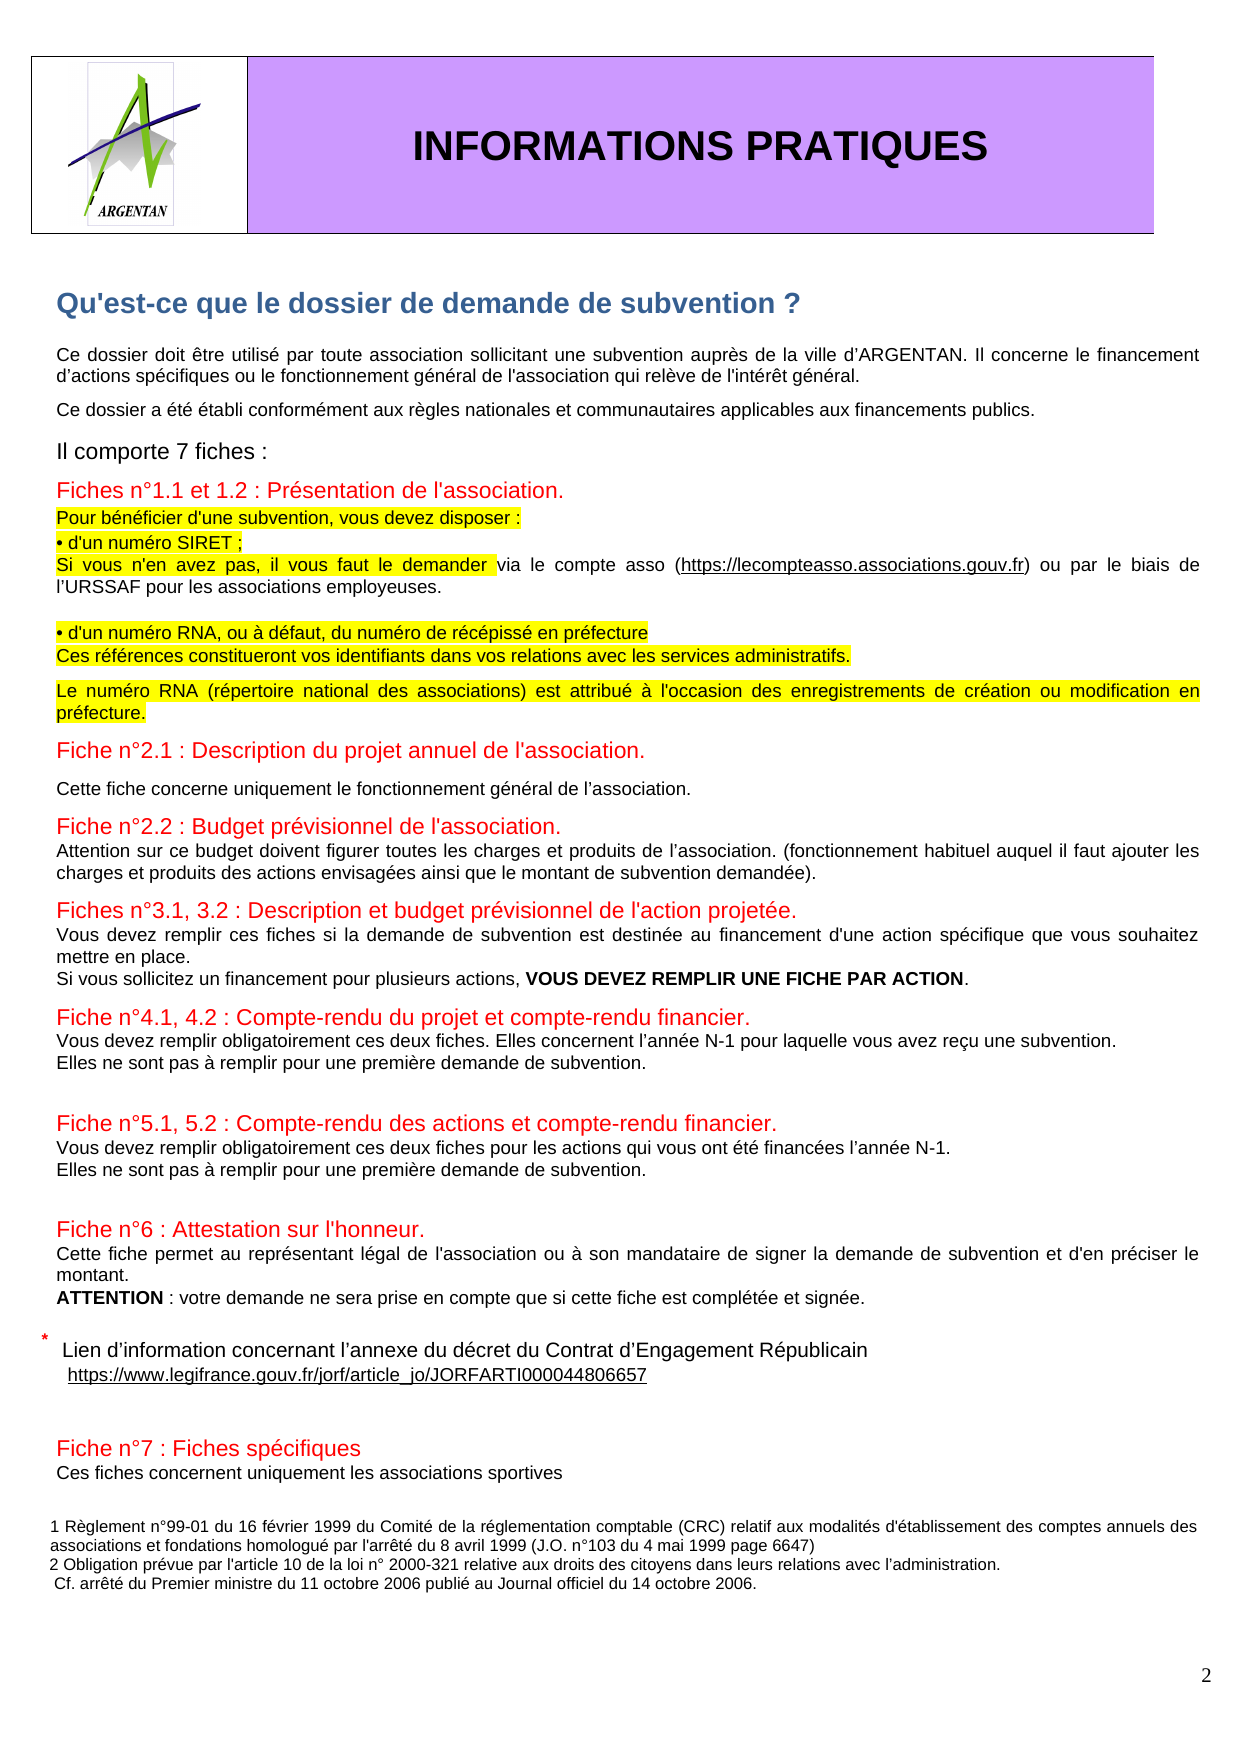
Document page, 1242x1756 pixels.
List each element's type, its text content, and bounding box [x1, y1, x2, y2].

text Vous devez remplir obligatoirement ces deux fiches. Elles concernent l’année N-1 pour laquelle vous avez reçu une subvention. [56, 1030, 1200, 1052]
text Fiches n°3.1, 3.2 : Description et budget prévisionnel de l'action projetée. [56, 897, 1200, 923]
text Qu'est-ce que le dossier de demande de subvention ? [56, 287, 1200, 320]
text ATTENTION : votre demande ne sera prise en compte que si cette fiche est complétée et signée. [56, 1287, 1200, 1308]
text Cette fiche concerne uniquement le fonctionnement général de l’association. [56, 777, 1200, 799]
text Il comporte 7 fiches : [56, 438, 1200, 464]
text Cette fiche permet au représentant légal de l'association ou à son mandataire de signer la demande de subvention et d'en préciser le montant. [56, 1242, 1200, 1286]
text Si vous sollicitez un financement pour plusieurs actions, VOUS DEVEZ REMPLIR UNE FICHE PAR ACTION. [56, 967, 1200, 989]
text Ces fiches concernent uniquement les associations sportives [56, 1462, 1200, 1483]
text Si vous n'en avez pas, il vous faut le demander via le compte asso (https://lecompteasso.associations.gouv.fr) ou par le biais de l’URSSAF pour les associations employeuses. [56, 554, 1200, 597]
text Ce dossier a été établi conformément aux règles nationales et communautaires applicables aux financements publics. [56, 399, 1200, 421]
text Fiche n°4.1, 4.2 : Compte-rendu du projet et compte-rendu financier. [56, 1003, 1200, 1030]
text 1 Règlement n°99-01 du 16 février 1999 du Comité de la réglementation comptable (CRC) relatif aux modalités d'établissement des comptes annuels des associations et fondations homologué par l'arrêté du 8 avril 1999 (J.O. n°103 du 4 mai 1999 page 6647) [50, 1516, 1200, 1555]
text * Lien d’information concernant l’annexe du décret du Contrat d’Engagement Républicain [41, 1330, 1200, 1364]
picture [68, 62, 201, 226]
text Fiche n°7 : Fiches spécifiques [56, 1435, 1200, 1461]
text Fiches n°1.1 et 1.2 : Présentation de l'association. [56, 477, 1200, 503]
text Fiche n°2.2 : Budget prévisionnel de l'association. [56, 813, 1200, 839]
text 2 Obligation prévue par l'article 10 de la loi n° 2000-321 relative aux droits des citoyens dans leurs relations avec l’administration. [49, 1555, 1200, 1574]
table_header INFORMATIONS PRATIQUES [248, 57, 1154, 233]
text Attention sur ce budget doivent figurer toutes les charges et produits de l’association. (fonctionnement habituel auquel il faut ajouter les charges et produits des actions envisagées ainsi que le montant de subvention demandée). [56, 840, 1200, 883]
text Ce dossier doit être utilisé par toute association sollicitant une subvention auprès de la ville d’ARGENTAN. Il concerne le financement d’actions spécifiques ou le fonctionnement général de l'association qui relève de l'intérêt général. [56, 343, 1200, 387]
text Vous devez remplir ces fiches si la demande de subvention est destinée au financement d'une action spécifique que vous souhaitez mettre en place. [56, 924, 1200, 967]
text Fiche n°6 : Attestation sur l'honneur. [56, 1216, 1200, 1242]
text Elles ne sont pas à remplir pour une première demande de subvention. [56, 1158, 1200, 1180]
text Elles ne sont pas à remplir pour une première demande de subvention. [56, 1052, 1200, 1073]
text Vous devez remplir obligatoirement ces deux fiches pour les actions qui vous ont été financées l’année N-1. [56, 1136, 1200, 1158]
text Cf. arrêté du Premier ministre du 11 octobre 2006 publié au Journal officiel du 14 octobre 2006. [49, 1574, 1200, 1593]
table_header [32, 57, 247, 233]
text Ces références constitueront vos identifiants dans vos relations avec les services administratifs. [56, 644, 1200, 666]
text • d'un numéro RNA, ou à défaut, du numéro de récépissé en préfecture [56, 621, 1200, 643]
text https://www.legifrance.gouv.fr/jorf/article_jo/JORFARTI000044806657 [41, 1364, 1200, 1386]
text Pour bénéficier d'une subvention, vous devez disposer : [56, 507, 1200, 529]
text Fiche n°2.1 : Description du projet annuel de l'association. [56, 737, 1200, 763]
text • d'un numéro SIRET ; [56, 531, 1200, 553]
text Le numéro RNA (répertoire national des associations) est attribué à l'occasion des enregistrements de création ou modification en préfecture. [56, 680, 1200, 723]
text Fiche n°5.1, 5.2 : Compte-rendu des actions et compte-rendu financier. [56, 1110, 1200, 1136]
